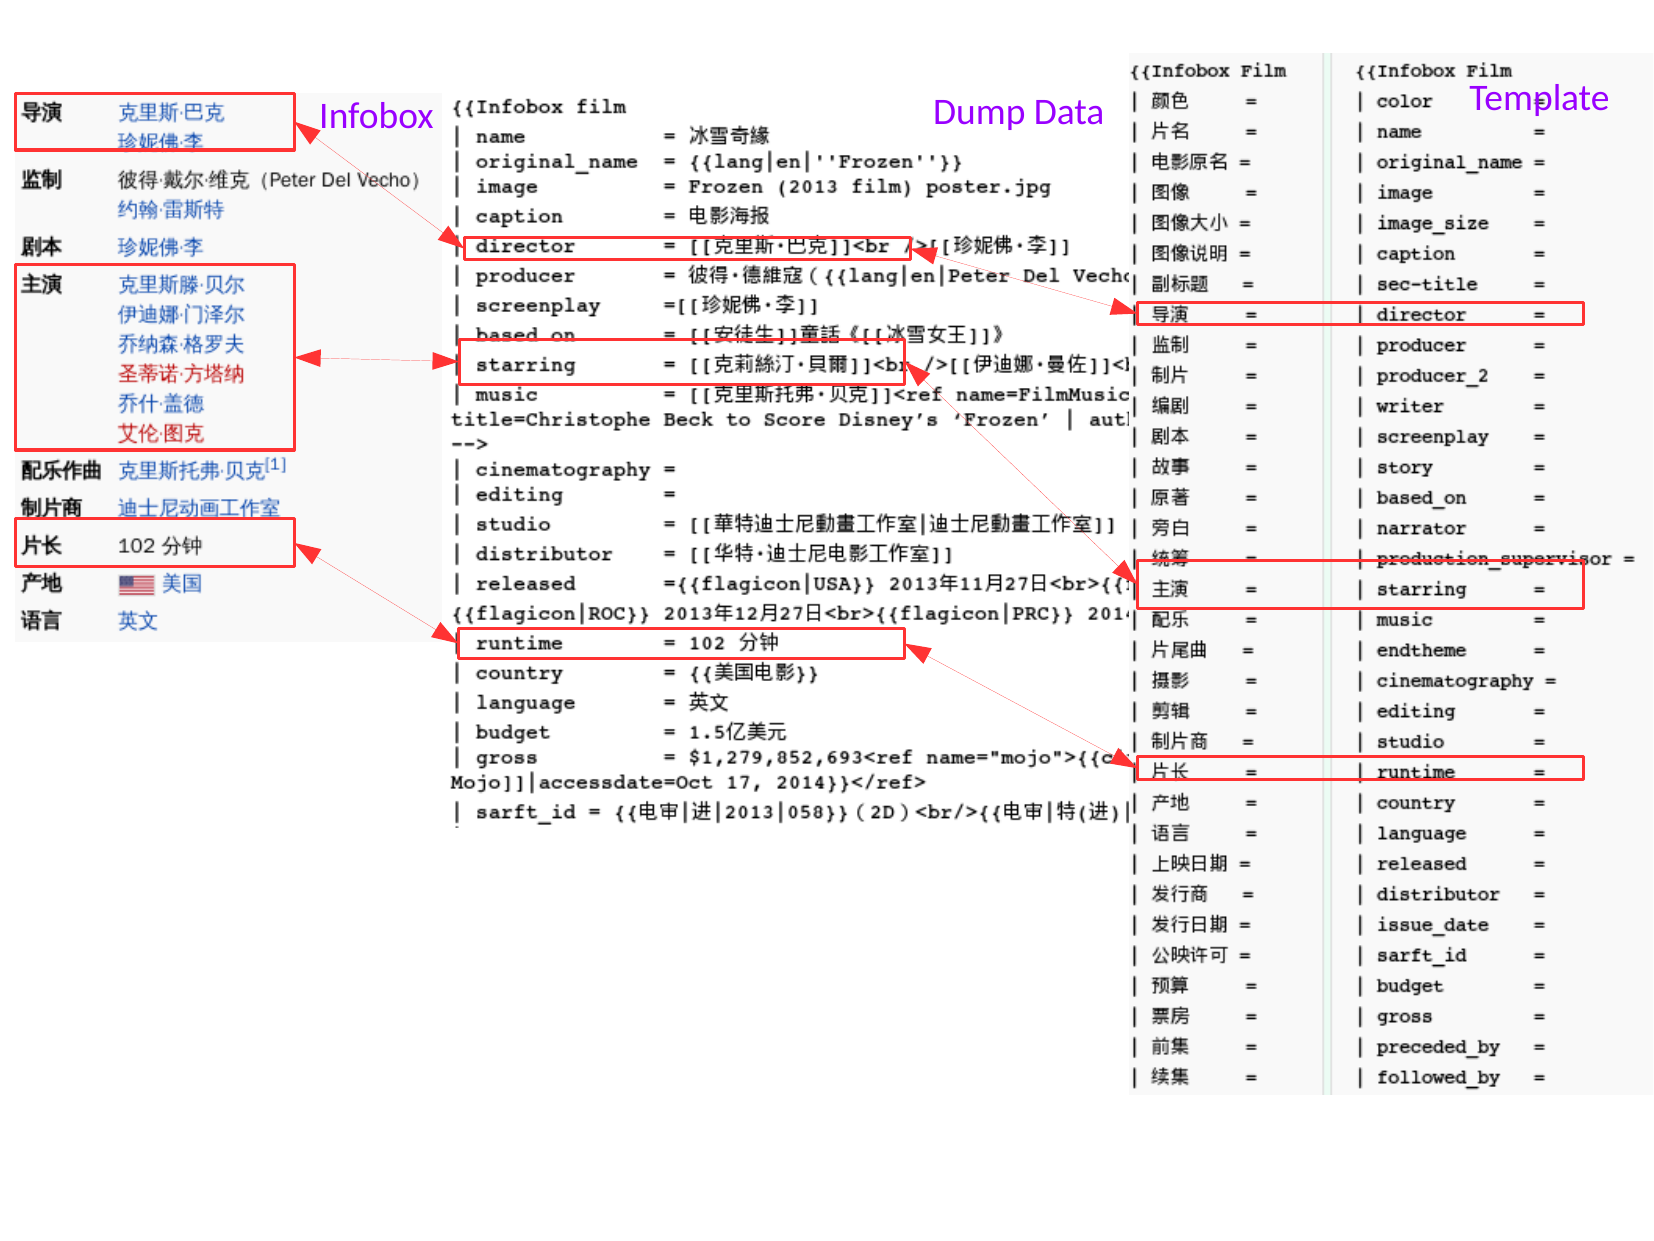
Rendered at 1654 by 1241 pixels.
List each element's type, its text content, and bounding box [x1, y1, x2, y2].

text_box [15, 264, 295, 451]
text_box [15, 93, 295, 151]
text_box [458, 628, 905, 659]
text_box [15, 518, 295, 567]
text_box Infobox [304, 93, 449, 146]
text_box [1137, 560, 1584, 609]
picture [329, 146, 442, 231]
text_box [459, 339, 905, 385]
text_box [1137, 756, 1584, 780]
picture [15, 125, 442, 360]
text_box Infobox [304, 138, 325, 146]
picture [295, 93, 304, 124]
picture [448, 53, 1654, 1095]
text_box [464, 237, 911, 260]
picture [15, 359, 442, 629]
picture [15, 546, 442, 642]
text_box Dump Data [918, 88, 1120, 141]
text_box [1137, 302, 1584, 325]
text_box Template [1454, 74, 1625, 127]
